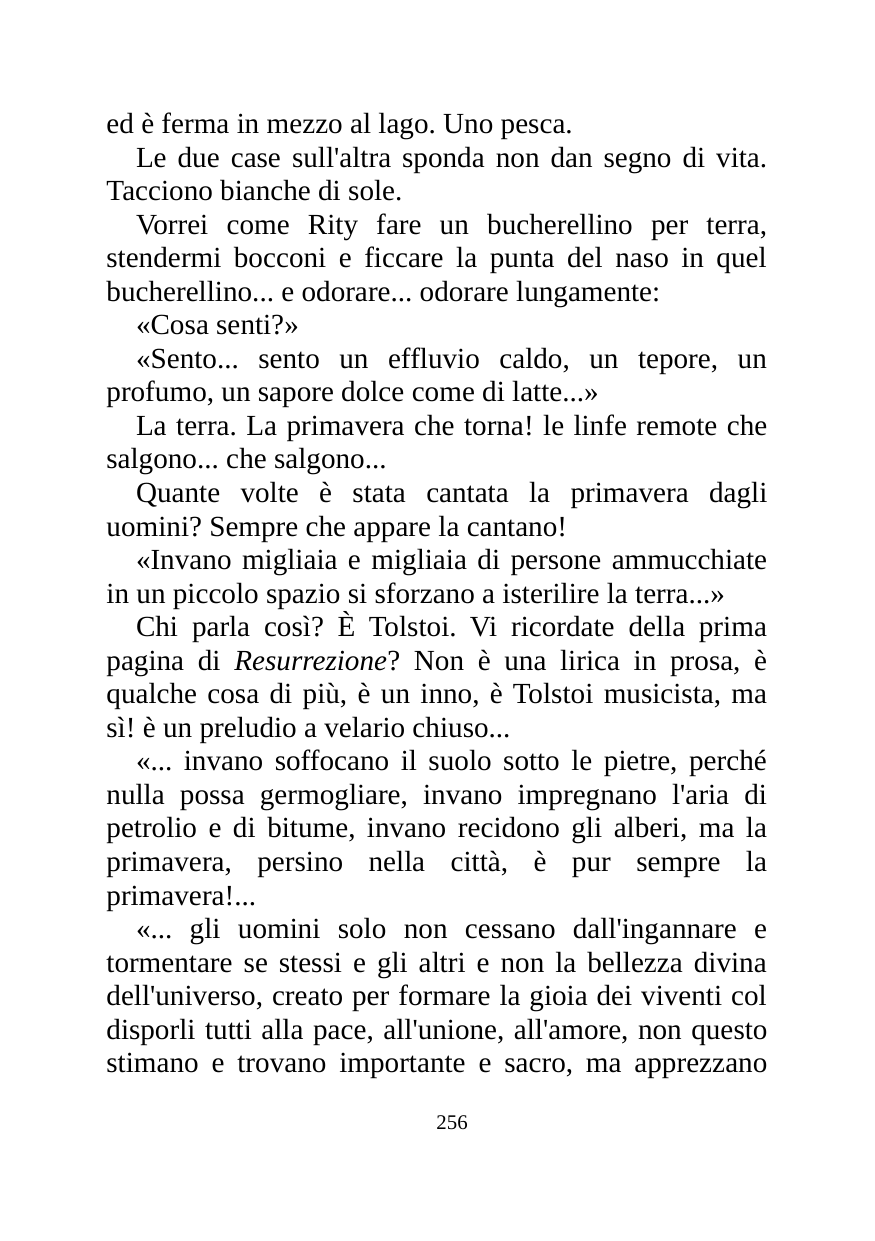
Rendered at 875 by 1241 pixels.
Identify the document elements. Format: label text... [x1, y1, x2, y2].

text ed è ferma in mezzo al lago. Uno pesca. [106, 106, 768, 140]
text Quante volte è stata cantata la primavera dagli uomini? Sempre che appare la cantano! [106, 475, 768, 542]
text La terra. La primavera che torna! le linfe remote che salgono... che salgono... [106, 408, 768, 475]
text «Invano migliaia e migliaia di persone ammucchiate in un piccolo spazio si sforzano a isterilire la terra...» [106, 542, 768, 609]
text «Sento... sento un effluvio caldo, un tepore, un profumo, un sapore dolce come di latte...» [106, 341, 768, 408]
text «... invano soffocano il suolo sotto le pietre, perché nulla possa germogliare, invano impregnano l'aria di petrolio e di bitume, invano recidono gli alberi, ma la primavera, persino nella città, è pur sempre la primavera!... [106, 743, 768, 911]
text «... gli uomini solo non cessano dall'ingannare e tormentare se stessi e gli altri e non la bellezza divina dell'universo, creato per formare la gioia dei viventi col disporli tutti alla pace, all'unione, all'amore, non questo stimano e trovano importante e sacro, ma apprezzano [106, 911, 768, 1079]
text «Cosa senti?» [106, 307, 768, 341]
text Vorrei come Rity fare un bucherellino per terra, stendermi bocconi e ficcare la punta del naso in quel bucherellino... e odorare... odorare lungamente: [106, 207, 768, 307]
text Chi parla così? È Tolstoi. Vi ricordate della prima pagina di Resurrezione? Non è una lirica in prosa, è qualche cosa di più, è un inno, è Tolstoi musicista, ma sì! è un preludio a velario chiuso... [106, 609, 768, 743]
text Le due case sull'altra sponda non dan segno di vita. Tacciono bianche di sole. [106, 140, 768, 207]
